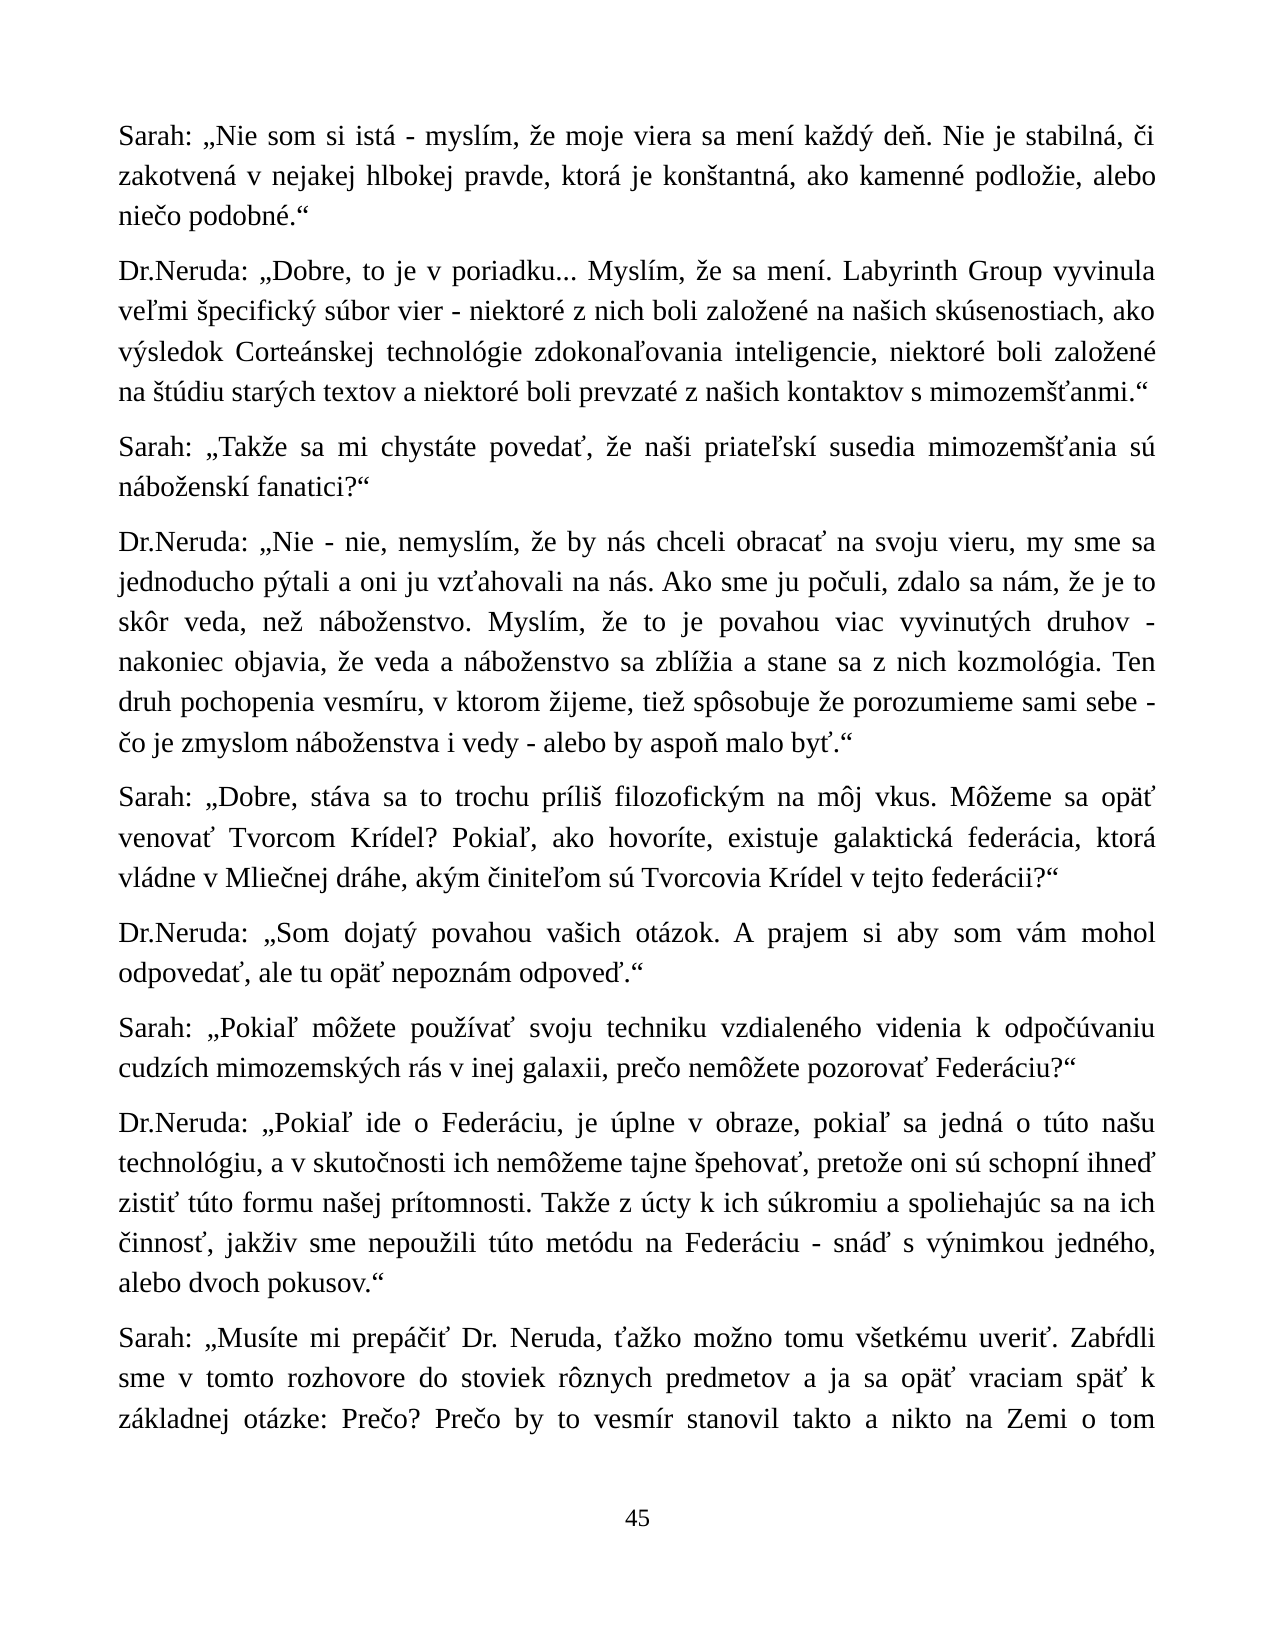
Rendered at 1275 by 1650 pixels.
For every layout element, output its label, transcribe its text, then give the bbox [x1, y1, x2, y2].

text Sarah: „Pokiaľ môžete používať svoju techniku vzdialeného videnia k odpočúvaniu cudzích mimozemských rás v inej galaxii, prečo nemôžete pozorovať Federáciu?“ [118, 1010, 1157, 1083]
text Sarah: „Nie som si istá - myslím, že moje viera sa mení každý deň. Nie je stabilná, či zakotvená v nejakej hlbokej pravde, ktorá je konštantná, ako kamenné podložie, alebo niečo podobné.“ [118, 118, 1157, 232]
text Dr.Neruda: „Dobre, to je v poriadku... Myslím, že sa mení. Labyrinth Group vyvinula veľmi špecifický súbor vier - niektoré z nich boli založené na našich skúsenostiach, ako výsledok Corteánskej technológie zdokonaľovania inteligencie, niektoré boli založené na štúdiu starých textov a niektoré boli prevzaté z našich kontaktov s mimozemšťanmi.“ [118, 253, 1157, 407]
text Dr.Neruda: „Pokiaľ ide o Federáciu, je úplne v obraze, pokiaľ sa jedná o túto našu technológiu, a v skutočnosti ich nemôžeme tajne špehovať, pretože oni sú schopní ihneď zistiť túto formu našej prítomnosti. Takže z úcty k ich súkromiu a spoliehajúc sa na ich činnosť, jakživ sme nepoužili túto metódu na Federáciu - snáď s výnimkou jedného, alebo dvoch pokusov.“ [118, 1105, 1157, 1299]
text Dr.Neruda: „Som dojatý povahou vašich otázok. A prajem si aby som vám mohol odpovedať, ale tu opäť nepoznám odpoveď.“ [118, 915, 1157, 988]
text Sarah: „Musíte mi prepáčiť Dr. Neruda, ťažko možno tomu všetkému uveriť. Zabŕdli sme v tomto rozhovore do stoviek rôznych predmetov a ja sa opäť vraciam späť k základnej otázke: Prečo? Prečo by to vesmír stanovil takto a nikto na Zemi o tom [118, 1320, 1157, 1434]
text Dr.Neruda: „Nie - nie, nemyslím, že by nás chceli obracať na svoju vieru, my sme sa jednoducho pýtali a oni ju vzťahovali na nás. Ako sme ju počuli, zdalo sa nám, že je to skôr veda, než náboženstvo. Myslím, že to je povahou viac vyvinutých druhov - nakoniec objavia, že veda a náboženstvo sa zblížia a stane sa z nich kozmológia. Ten druh pochopenia vesmíru, v ktorom žijeme, tiež spôsobuje že porozumieme sami sebe - čo je zmyslom náboženstva i vedy - alebo by aspoň malo byť.“ [118, 524, 1157, 758]
text Sarah: „Dobre, stáva sa to trochu príliš filozofickým na môj vkus. Môžeme sa opäť venovať Tvorcom Krídel? Pokiaľ, ako hovoríte, existuje galaktická federácia, ktorá vládne v Mliečnej dráhe, akým činiteľom sú Tvorcovia Krídel v tejto federácii?“ [118, 779, 1157, 893]
text Sarah: „Takže sa mi chystáte povedať, že naši priateľskí susedia mimozemšťania sú náboženskí fanatici?“ [118, 429, 1157, 502]
